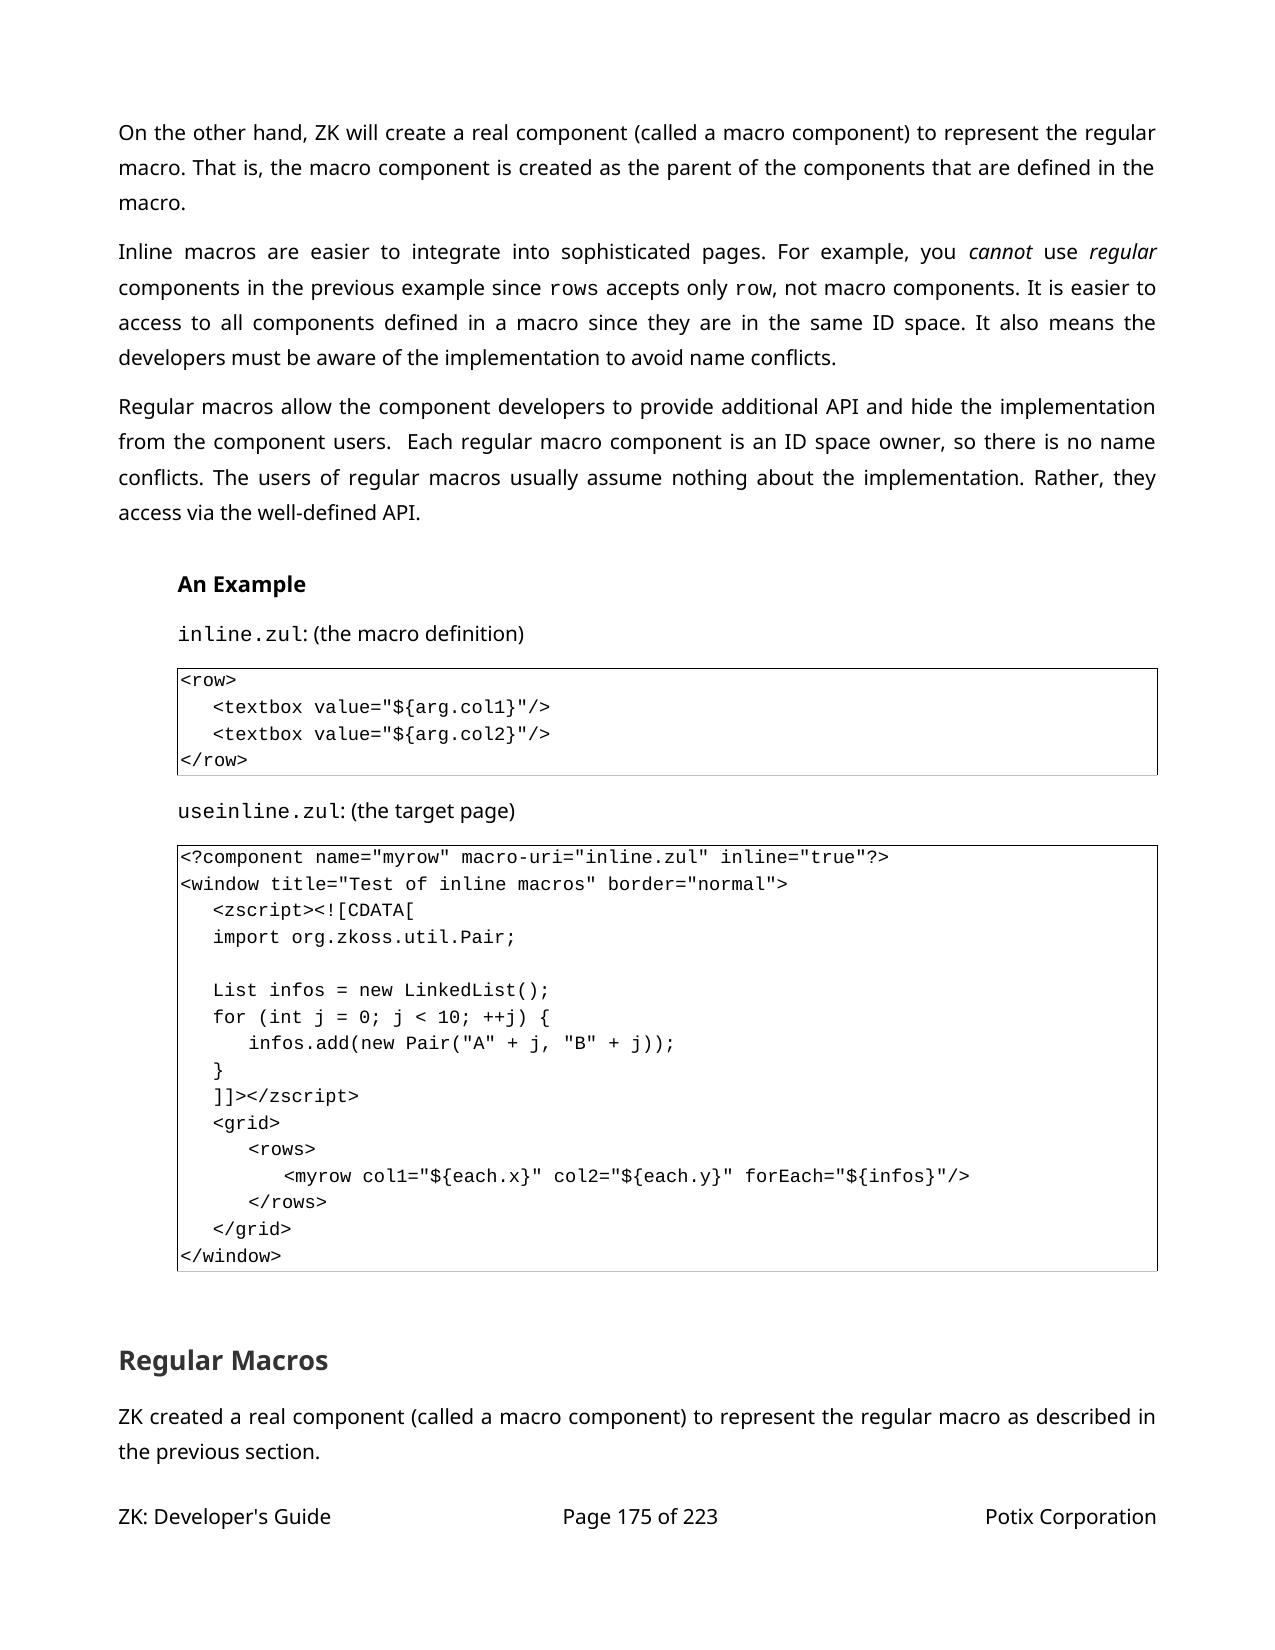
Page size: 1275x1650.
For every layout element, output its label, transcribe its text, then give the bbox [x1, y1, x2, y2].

text ZK created a real component (called a macro component) to represent the regular macro as described in the previous section. [118, 1402, 1157, 1466]
text Inline macros are easier to integrate into sophisticated pages. For example, you cannot use regular components in the previous example since rows accepts only row, not macro components. It is easier to access to all components defined in a macro since they are in the same ID space. It also means the developers must be aware of the implementation to avoid name conflicts. [118, 237, 1157, 372]
subtitle Regular Macros [118, 1342, 1157, 1378]
text inline.zul: (the macro definition) [177, 619, 1157, 648]
subtitle An Example [177, 568, 1157, 598]
text <row> <textbox value="${arg.col1}"/> <textbox value="${arg.col2}"/> </row> [178, 669, 1157, 775]
text Regular macros allow the component developers to provide additional API and hide the implementation from the component users. Each regular macro component is an ID space owner, so there is no name conflicts. The users of regular macros usually assume nothing about the implementation. Rather, they access via the well-defined API. [118, 392, 1157, 526]
text On the other hand, ZK will create a real component (called a macro component) to represent the regular macro. That is, the macro component is created as the parent of the components that are defined in the macro. [118, 118, 1157, 217]
text useinline.zul: (the target page) [177, 796, 1157, 824]
text <?component name="myrow" macro-uri="inline.zul" inline="true"?> <window title="Test of inline macros" border="normal"> <zscript><![CDATA[ import org.zkoss.util.Pair; List infos = new LinkedList(); for (int j = 0; j < 10; ++j) { infos.add(new Pair("A" + j, "B" + j)); } ]]></zscript> <grid> <rows> <myrow col1="${each.x}" col2="${each.y}" forEach="${infos}"/> </rows> </grid> </window> [178, 846, 1157, 1271]
